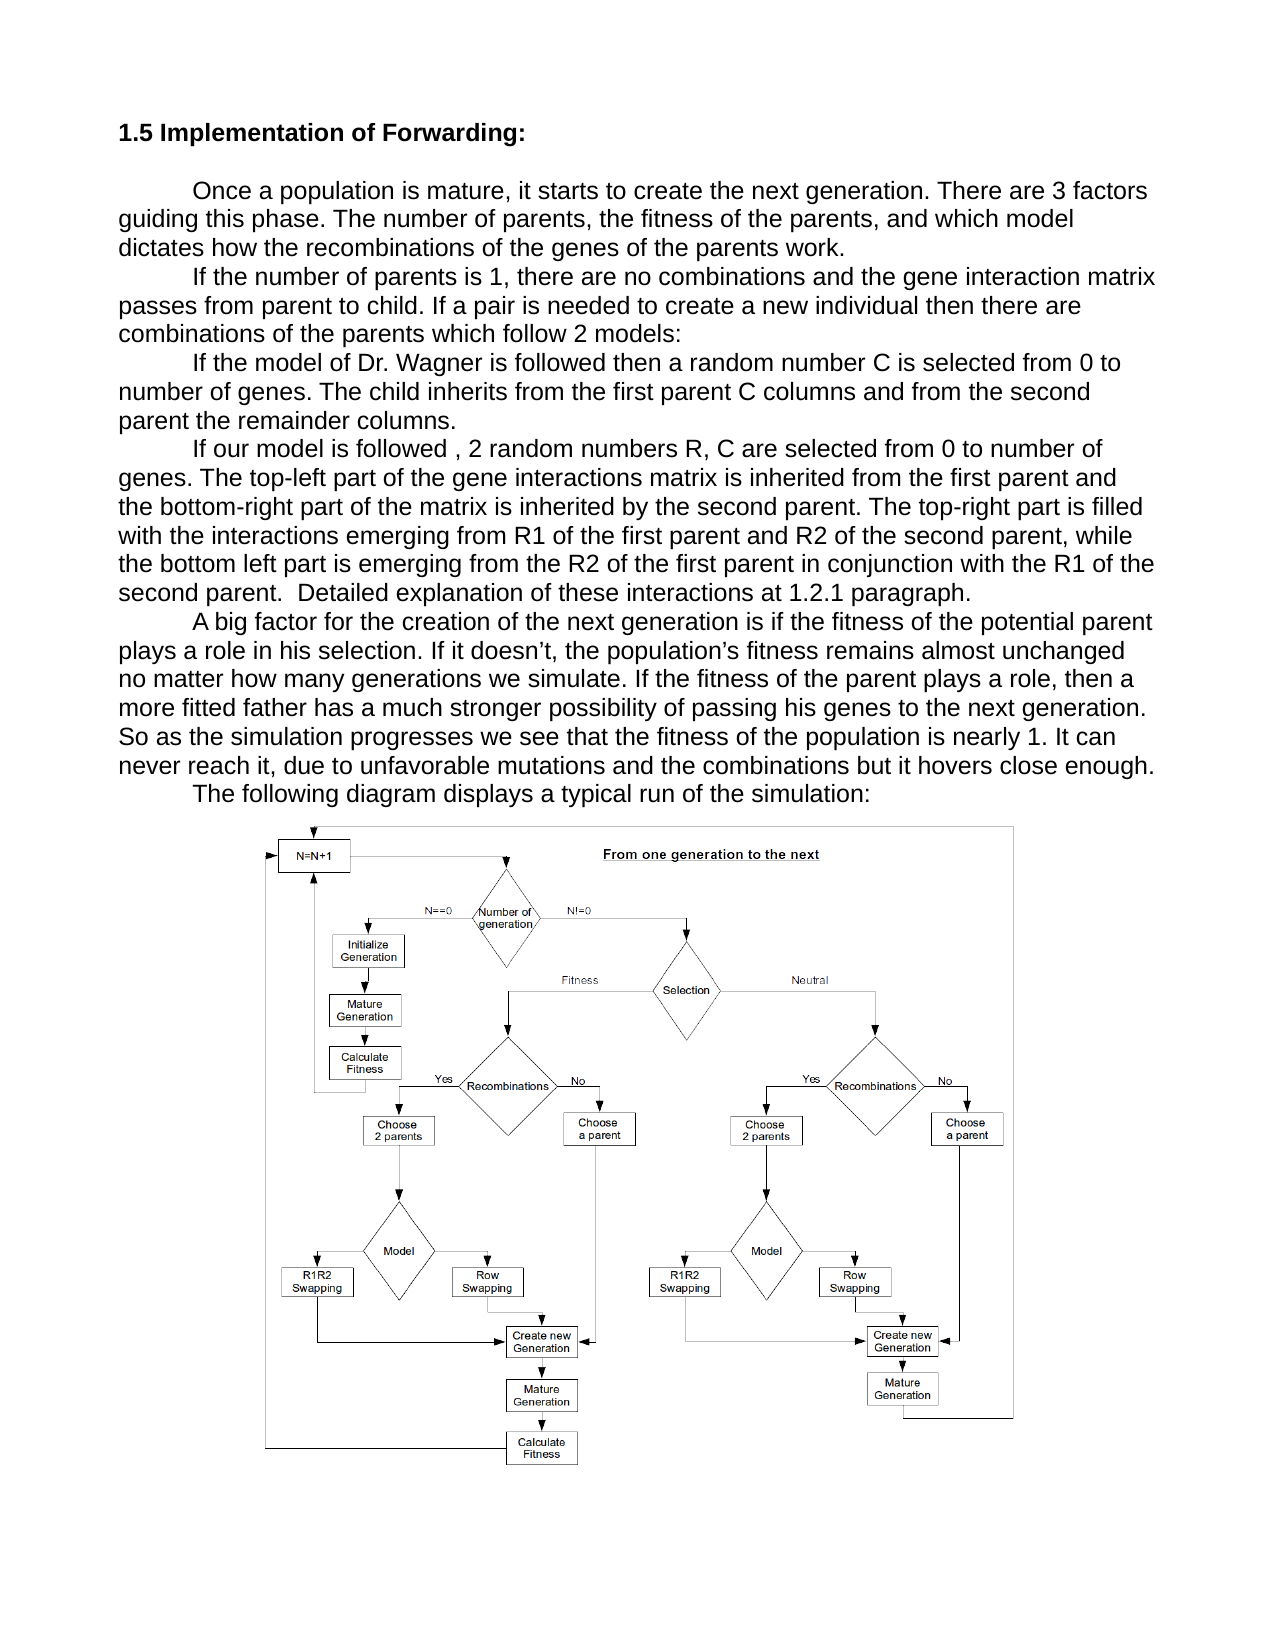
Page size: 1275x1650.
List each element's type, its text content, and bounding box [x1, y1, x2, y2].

text If the model of Dr. Wagner is followed then a random number C is selected from 0 to number of genes. The child inherits from the first parent C columns and from the second parent the remainder columns. [118, 348, 1157, 434]
picture [254, 819, 1021, 1541]
text If our model is followed , 2 random numbers R, C are selected from 0 to number of genes. The top-left part of the gene interactions matrix is inherited from the first parent and the bottom-right part of the matrix is inherited by the second parent. The top-right part is filled with the interactions emerging from R1 of the first parent and R2 of the second parent, while the bottom left part is emerging from the R2 of the first parent in conjunction with the R1 of the second parent. Detailed explanation of these interactions at 1.2.1 paragraph. [118, 434, 1157, 607]
text 1.5 Implementation of Forwarding: [118, 118, 1157, 147]
text Once a population is mature, it starts to create the next generation. There are 3 factors guiding this phase. The number of parents, the fitness of the parents, and which model dictates how the recombinations of the genes of the parents work. [118, 176, 1157, 262]
text If the number of parents is 1, there are no combinations and the gene interaction matrix passes from parent to child. If a pair is needed to create a new individual then there are combinations of the parents which follow 2 models: [118, 262, 1157, 348]
text A big factor for the creation of the next generation is if the fitness of the potential parent plays a role in his selection. If it doesn’t, the population’s fitness remains almost unchanged no matter how many generations we simulate. If the fitness of the parent plays a role, then a more fitted father has a much stronger possibility of passing his genes to the next generation. So as the simulation progresses we see that the fitness of the population is nearly 1. It can never reach it, due to unfavorable mutations and the combinations but it hovers close enough. The following diagram displays a typical run of the simulation: [118, 607, 1157, 808]
